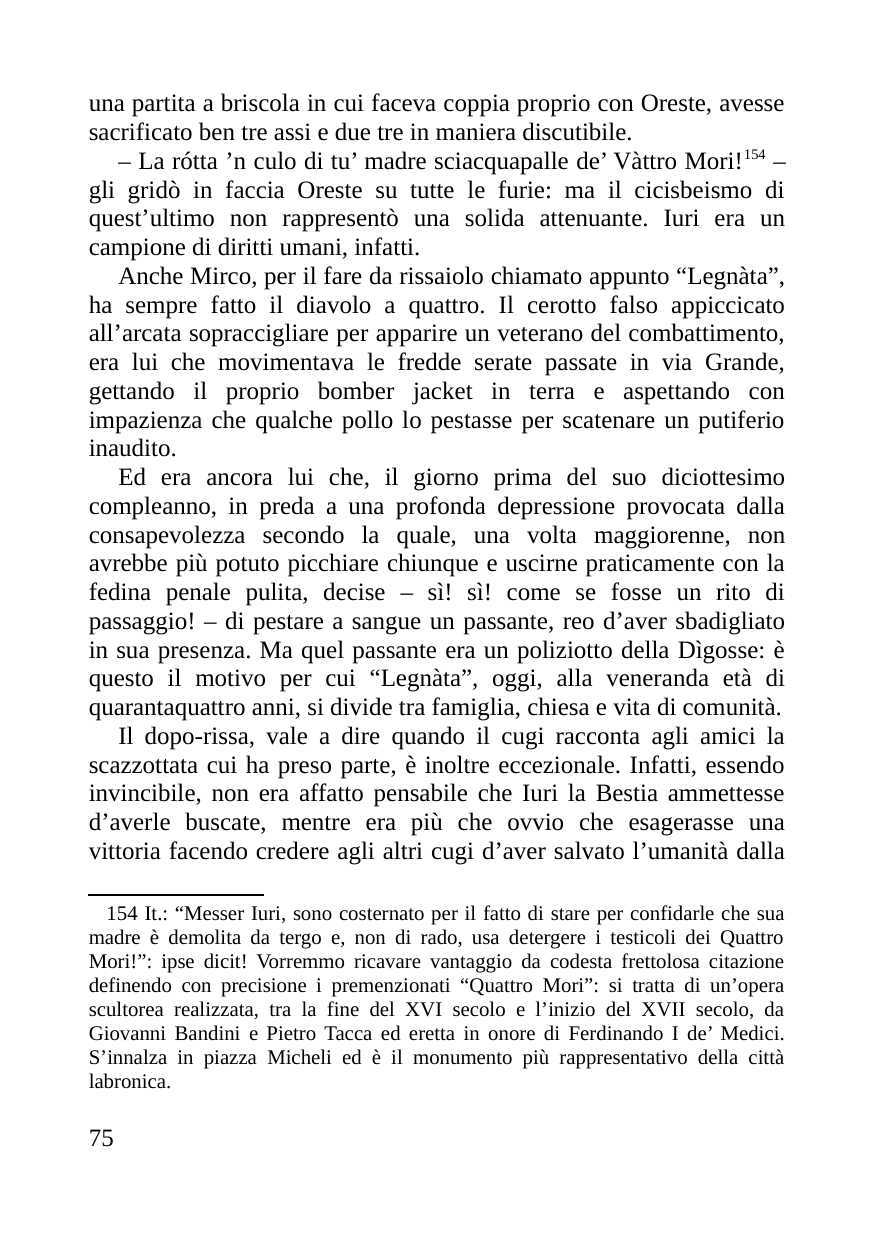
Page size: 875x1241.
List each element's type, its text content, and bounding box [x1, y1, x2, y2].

text Ed era ancora lui che, il giorno prima del suo diciottesimo compleanno, in preda a una profonda depressione provocata dalla consapevolezza secondo la quale, una volta maggiorenne, non avrebbe più potuto picchiare chiunque e uscirne praticamente con la fedina penale pulita, decise – sì! sì! come se fosse un rito di passaggio! – di pestare a sangue un passante, reo d’aver sbadigliato in sua presenza. Ma quel passante era un poliziotto della Dìgosse: è questo il motivo per cui “Legnàta”, oggi, alla veneranda età di quarantaquattro anni, si divide tra famiglia, chiesa e vita di comunità. [88, 462, 786, 721]
text Il dopo-rissa, vale a dire quando il cugi racconta agli amici la scazzottata cui ha preso parte, è inoltre eccezionale. Infatti, essendo invincibile, non era affatto pensabile che Iuri la Bestia ammettesse d’averle buscate, mentre era più che ovvio che esagerasse una vittoria facendo credere agli altri cugi d’aver salvato l’umanità dalla [88, 721, 786, 865]
text Anche Mirco, per il fare da rissaiolo chiamato appunto “Legnàta”, ha sempre fatto il diavolo a quattro. Il cerotto falso appiccicato all’arcata sopraccigliare per apparire un veterano del combattimento, era lui che movimentava le fredde serate passate in via Grande, gettando il proprio bomber jacket in terra e aspettando con impazienza che qualche pollo lo pestasse per scatenare un putiferio inaudito. [88, 261, 786, 462]
text It.: “Messer Iuri, sono costernato per il fatto di stare per confidarle che sua madre è demolita da tergo e, non di rado, usa detergere i testicoli dei Quattro Mori!”: ipse dicit! Vorremmo ricavare vantaggio da codesta frettolosa citazione definendo con precisione i premenzionati “Quattro Mori”: si tratta di un’opera scultorea realizzata, tra la fine del XVI secolo e l’inizio del XVII secolo, da Giovanni Bandini e Pietro Tacca ed eretta in onore di Ferdinando I de’ Medici. S’innalza in piazza Micheli ed è il monumento più rappresentativo della città labronica. [88, 901, 786, 1093]
text – La rótta ’n culo di tu’ madre sciacquapalle de’ Vàttro Mori! – gli gridò in faccia Oreste su tutte le furie: ma il cicisbeismo di quest’ultimo non rappresentò una solida attenuante. Iuri era un campione di diritti umani, infatti. [88, 146, 786, 261]
text una partita a briscola in cui faceva coppia proprio con Oreste, avesse sacrificato ben tre assi e due tre in maniera discutibile. [88, 88, 786, 146]
